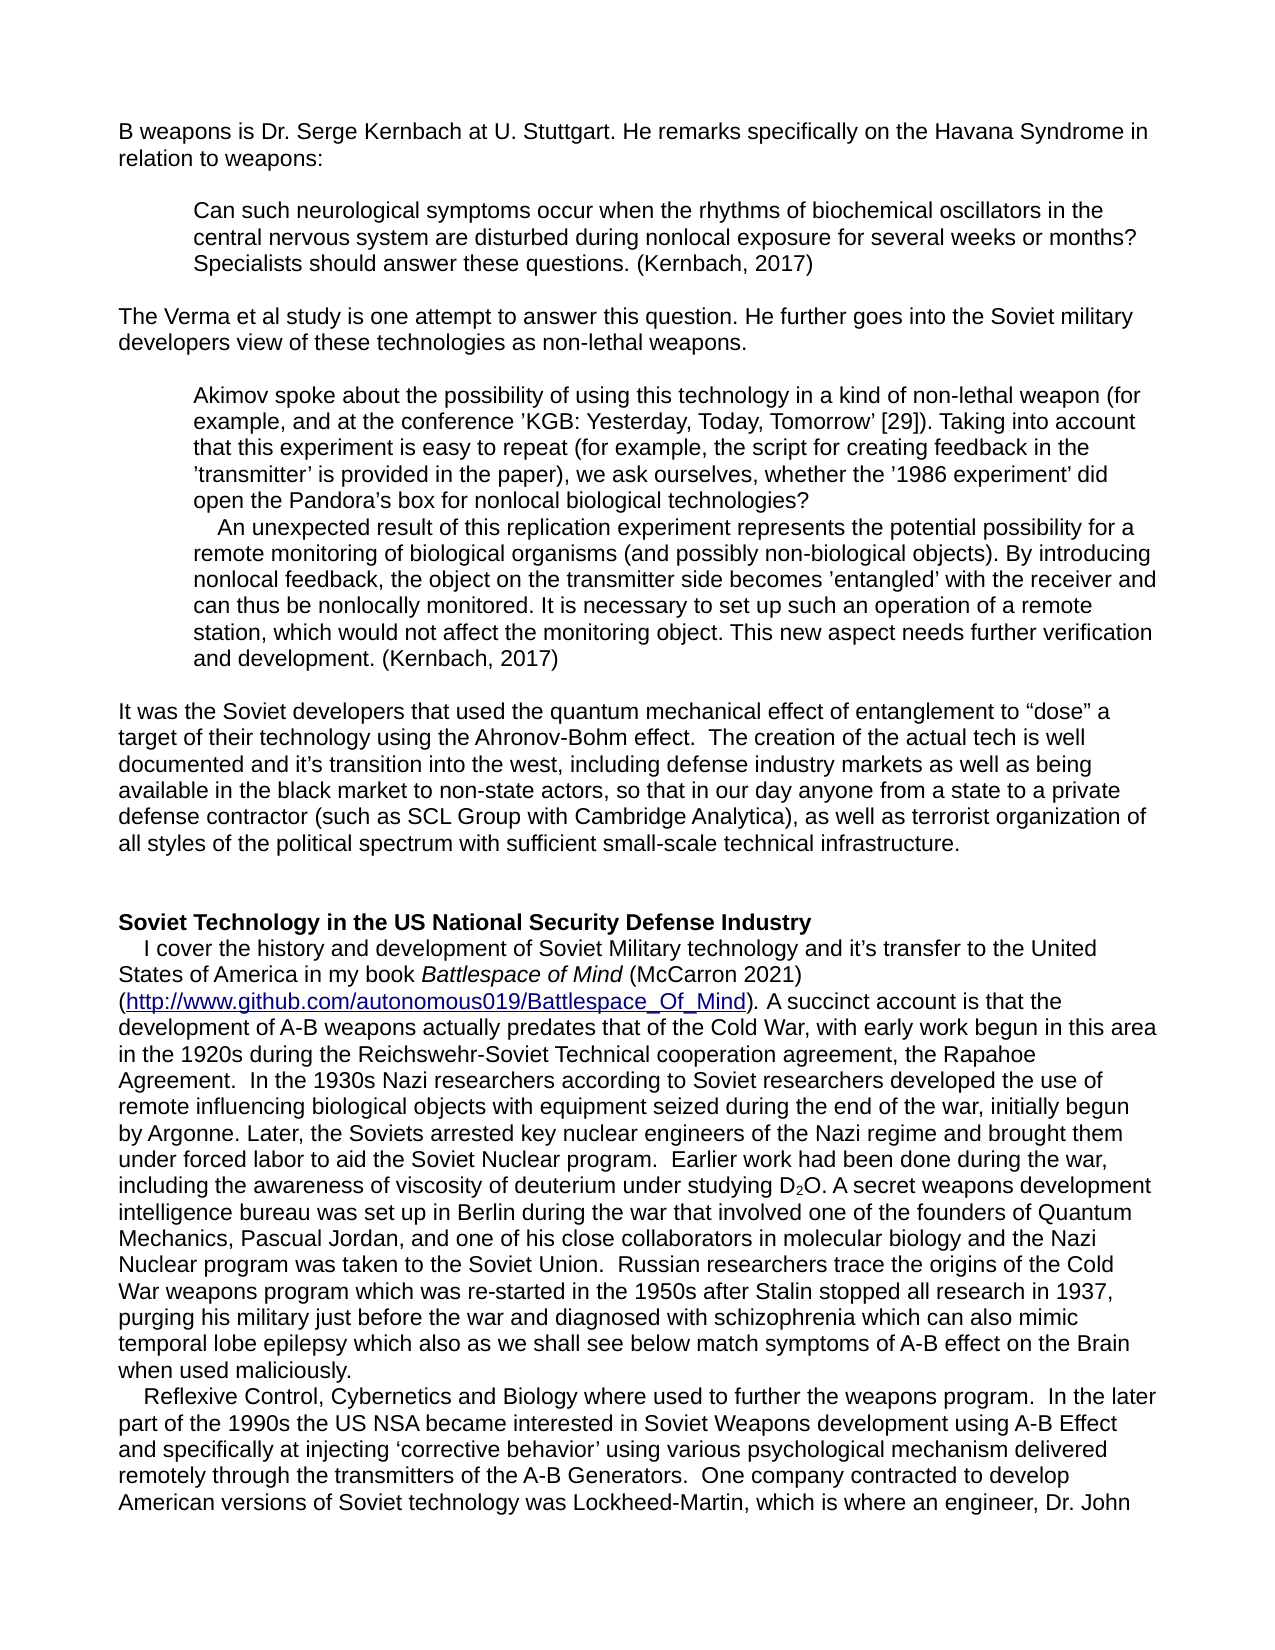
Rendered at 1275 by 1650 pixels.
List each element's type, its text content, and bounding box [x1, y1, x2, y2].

text The Verma et al study is one attempt to answer this question. He further goes into the Soviet military developers view of these technologies as non-lethal weapons. [118, 303, 1157, 355]
text Reflexive Control, Cybernetics and Biology where used to further the weapons program. In the later part of the 1990s the US NSA became interested in Soviet Weapons development using A-B Effect and specifically at injecting ‘corrective behavior’ using various psychological mechanism delivered remotely through the transmitters of the A-B Generators. One company contracted to develop American versions of Soviet technology was Lockheed-Martin, which is where an engineer, Dr. John [118, 1383, 1157, 1515]
text B weapons is Dr. Serge Kernbach at U. Stuttgart. He remarks specifically on the Havana Syndrome in relation to weapons: [118, 118, 1157, 171]
text Soviet Technology in the US National Security Defense Industry [118, 909, 1157, 935]
text I cover the history and development of Soviet Military technology and it’s transfer to the United States of America in my book Battlespace of Mind (McCarron 2021) (http://www.github.com/autonomous019/Battlespace_Of_Mind). A succinct account is that the development of A-B weapons actually predates that of the Cold War, with early work begun in this area in the 1920s during the Reichswehr-Soviet Technical cooperation agreement, the Rapahoe Agreement. In the 1930s Nazi researchers according to Soviet researchers developed the use of remote influencing biological objects with equipment seized during the end of the war, initially begun by Argonne. Later, the Soviets arrested key nuclear engineers of the Nazi regime and brought them under forced labor to aid the Soviet Nuclear program. Earlier work had been done during the war, including the awareness of viscosity of deuterium under studying D2O. A secret weapons development intelligence bureau was set up in Berlin during the war that involved one of the founders of Quantum Mechanics, Pascual Jordan, and one of his close collaborators in molecular biology and the Nazi Nuclear program was taken to the Soviet Union. Russian researchers trace the origins of the Cold War weapons program which was re-started in the 1950s after Stalin stopped all research in 1937, purging his military just before the war and diagnosed with schizophrenia which can also mimic temporal lobe epilepsy which also as we shall see below match symptoms of A-B effect on the Brain when used maliciously. [118, 935, 1157, 1383]
text It was the Soviet developers that used the quantum mechanical effect of entanglement to “dose” a target of their technology using the Ahronov-Bohm effect. The creation of the actual tech is well documented and it’s transition into the west, including defense industry markets as well as being available in the black market to non-state actors, so that in our day anyone from a state to a private defense contractor (such as SCL Group with Cambridge Analytica), as well as terrorist organization of all styles of the political spectrum with sufficient small-scale technical infrastructure. [118, 698, 1157, 856]
text Can such neurological symptoms occur when the rhythms of biochemical oscillators in the central nervous system are disturbed during nonlocal exposure for several weeks or months? Specialists should answer these questions. (Kernbach, 2017) [193, 197, 1157, 276]
text Akimov spoke about the possibility of using this technology in a kind of non-lethal weapon (for example, and at the conference ’KGB: Yesterday, Today, Tomorrow’ [29]). Taking into account that this experiment is easy to repeat (for example, the script for creating feedback in the ’transmitter’ is provided in the paper), we ask ourselves, whether the ’1986 experiment’ did open the Pandora’s box for nonlocal biological technologies? [193, 382, 1157, 513]
text An unexpected result of this replication experiment represents the potential possibility for a remote monitoring of biological organisms (and possibly non-biological objects). By introducing nonlocal feedback, the object on the transmitter side becomes ’entangled’ with the receiver and can thus be nonlocally monitored. It is necessary to set up such an operation of a remote station, which would not affect the monitoring object. This new aspect needs further verification and development. (Kernbach, 2017) [193, 513, 1157, 672]
